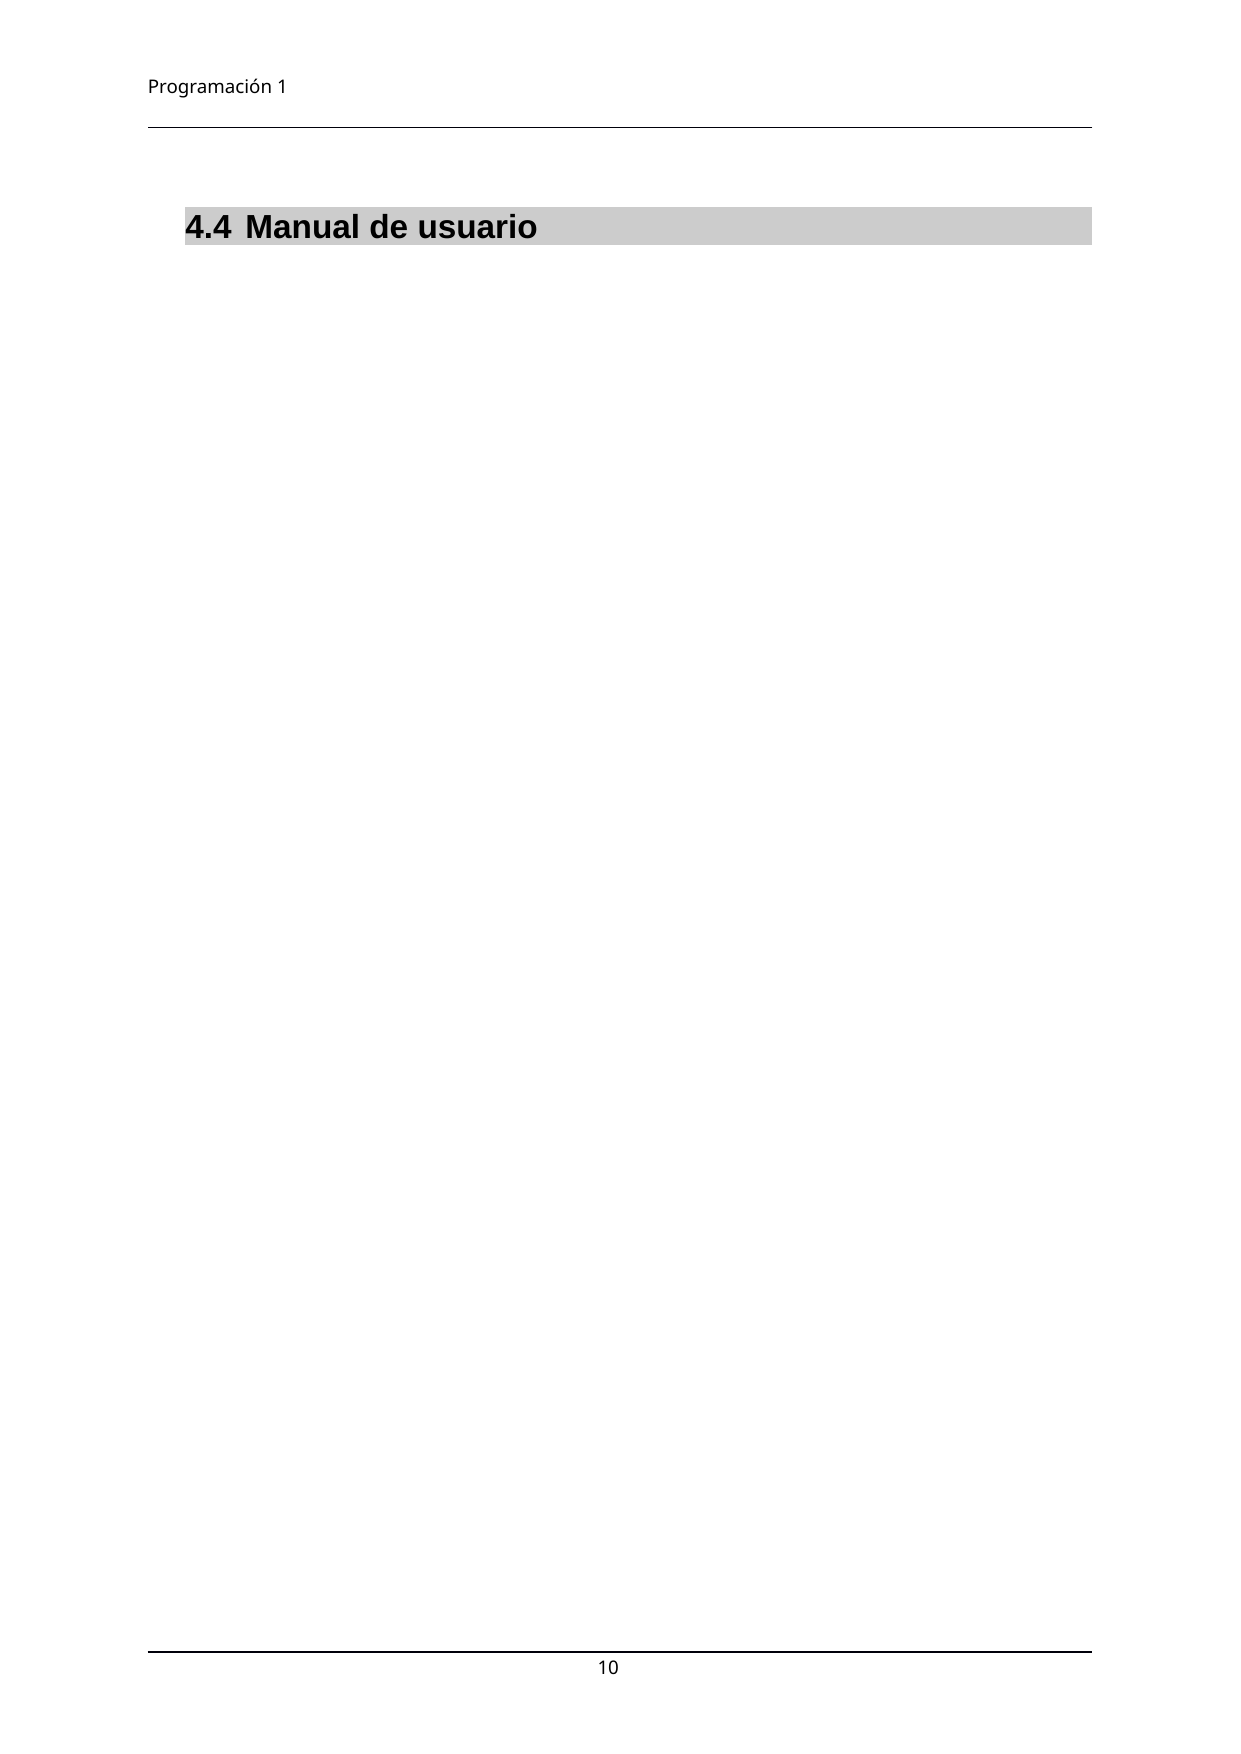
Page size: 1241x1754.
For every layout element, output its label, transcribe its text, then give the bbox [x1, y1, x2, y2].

subtitle Manual de usuario [185, 207, 1092, 245]
